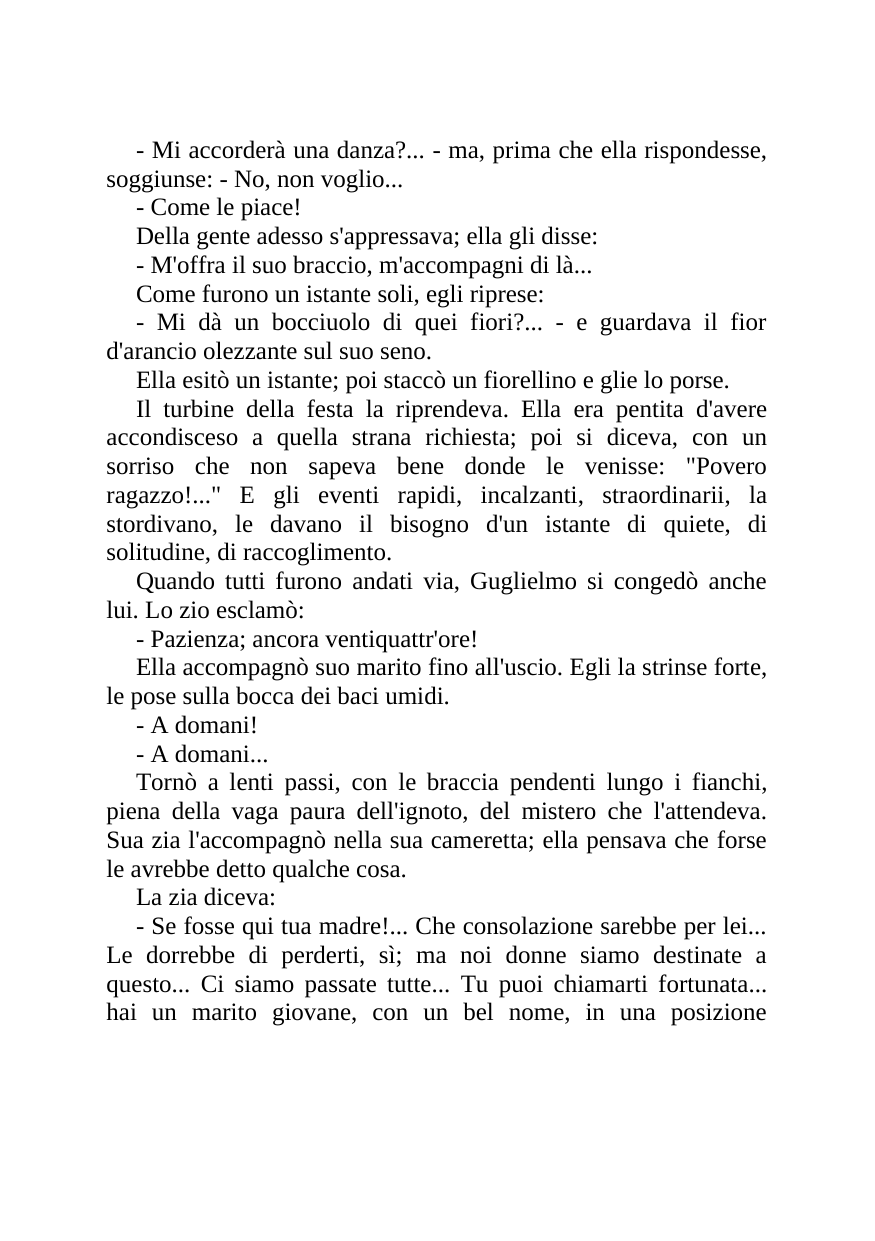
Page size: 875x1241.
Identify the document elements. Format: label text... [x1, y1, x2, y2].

text - Se fosse qui tua madre!... Che consolazione sarebbe per lei... Le dorrebbe di perderti, sì; ma noi donne siamo destinate a questo... Ci siamo passate tutte... Tu puoi chiamarti fortunata... hai un marito giovane, con un bel nome, in una posizione [106, 911, 768, 1026]
text Ella accompagnò suo marito fino all'uscio. Egli la strinse forte, le pose sulla bocca dei baci umidi. [106, 652, 768, 710]
text La zia diceva: [106, 882, 768, 911]
text - A domani! [106, 710, 768, 739]
text - Come le piace! [106, 192, 768, 221]
text Come furono un istante soli, egli riprese: [106, 279, 768, 307]
text - Mi accorderà una danza?... - ma, prima che ella rispondesse, soggiunse: - No, non voglio... [106, 135, 768, 192]
text Il turbine della festa la riprendeva. Ella era pentita d'avere accondisceso a quella strana richiesta; poi si diceva, con un sorriso che non sapeva bene donde le venisse: "Povero ragazzo!..." E gli eventi rapidi, incalzanti, straordinarii, la stordivano, le davano il bisogno d'un istante di quiete, di solitudine, di raccoglimento. [106, 394, 768, 566]
text Quando tutti furono andati via, Guglielmo si congedò anche lui. Lo zio esclamò: [106, 566, 768, 624]
text Della gente adesso s'appressava; ella gli disse: [106, 221, 768, 250]
text - A domani... [106, 739, 768, 767]
text Ella esitò un istante; poi staccò un fiorellino e glie lo porse. [106, 365, 768, 394]
text - M'offra il suo braccio, m'accompagni di là... [106, 250, 768, 279]
text - Pazienza; ancora ventiquattr'ore! [106, 624, 768, 652]
text - Mi dà un bocciuolo di quei fiori?... - e guardava il fior d'arancio olezzante sul suo seno. [106, 307, 768, 365]
text Tornò a lenti passi, con le braccia pendenti lungo i fianchi, piena della vaga paura dell'ignoto, del mistero che l'attendeva. Sua zia l'accompagnò nella sua cameretta; ella pensava che forse le avrebbe detto qualche cosa. [106, 767, 768, 882]
